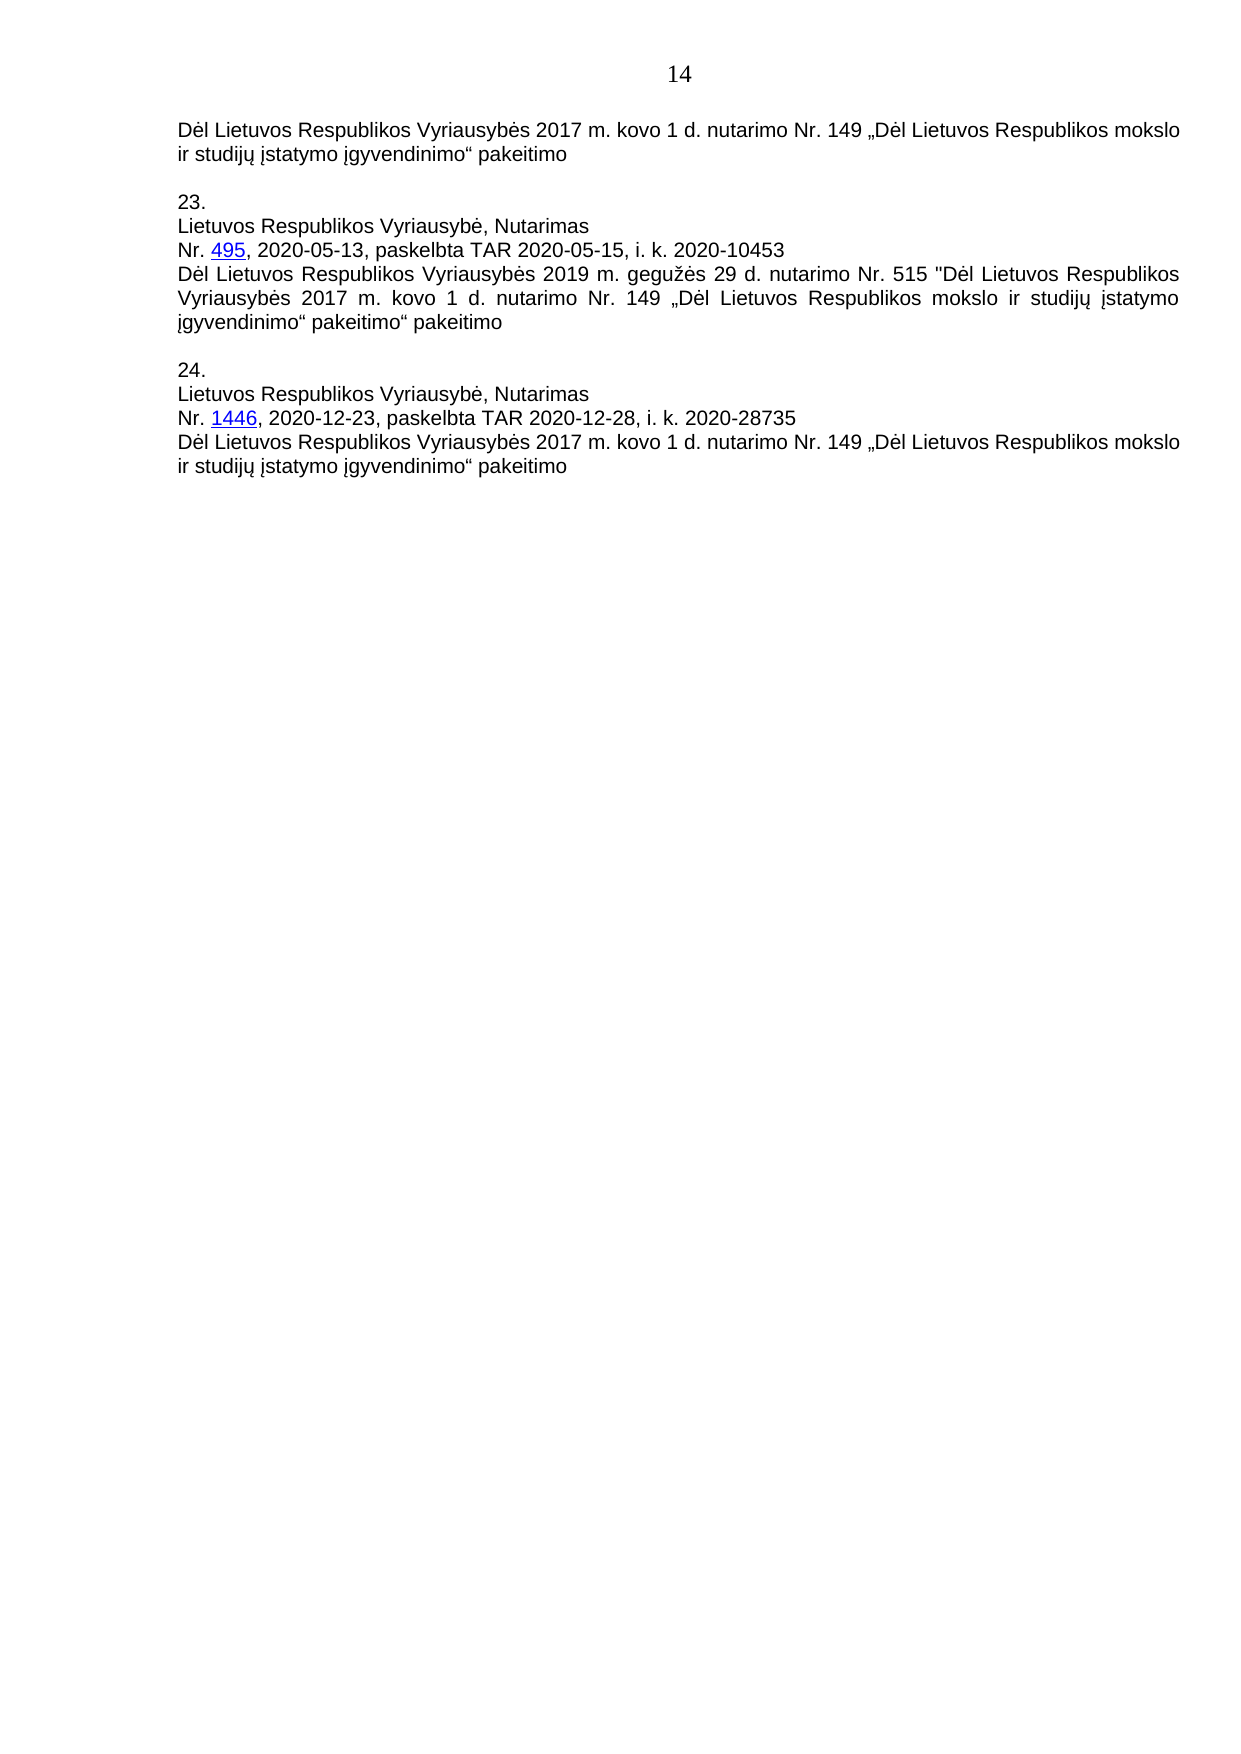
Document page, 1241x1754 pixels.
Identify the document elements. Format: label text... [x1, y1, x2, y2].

text 23. [177, 190, 1181, 214]
text Dėl Lietuvos Respublikos Vyriausybės 2017 m. kovo 1 d. nutarimo Nr. 149 „Dėl Lietuvos Respublikos mokslo ir studijų įstatymo įgyvendinimo“ pakeitimo [177, 118, 1181, 166]
text Nr. 1446, 2020-12-23, paskelbta TAR 2020-12-28, i. k. 2020-28735 [177, 406, 1181, 429]
text Lietuvos Respublikos Vyriausybė, Nutarimas [177, 214, 1181, 238]
text Lietuvos Respublikos Vyriausybė, Nutarimas [177, 382, 1181, 406]
text Dėl Lietuvos Respublikos Vyriausybės 2017 m. kovo 1 d. nutarimo Nr. 149 „Dėl Lietuvos Respublikos mokslo ir studijų įstatymo įgyvendinimo“ pakeitimo [177, 429, 1181, 477]
text 24. [177, 358, 1181, 382]
text Dėl Lietuvos Respublikos Vyriausybės 2019 m. gegužės 29 d. nutarimo Nr. 515 "Dėl Lietuvos Respublikos Vyriausybės 2017 m. kovo 1 d. nutarimo Nr. 149 „Dėl Lietuvos Respublikos mokslo ir studijų įstatymo įgyvendinimo“ pakeitimo“ pakeitimo [177, 262, 1181, 334]
text Nr. 495, 2020-05-13, paskelbta TAR 2020-05-15, i. k. 2020-10453 [177, 238, 1181, 262]
